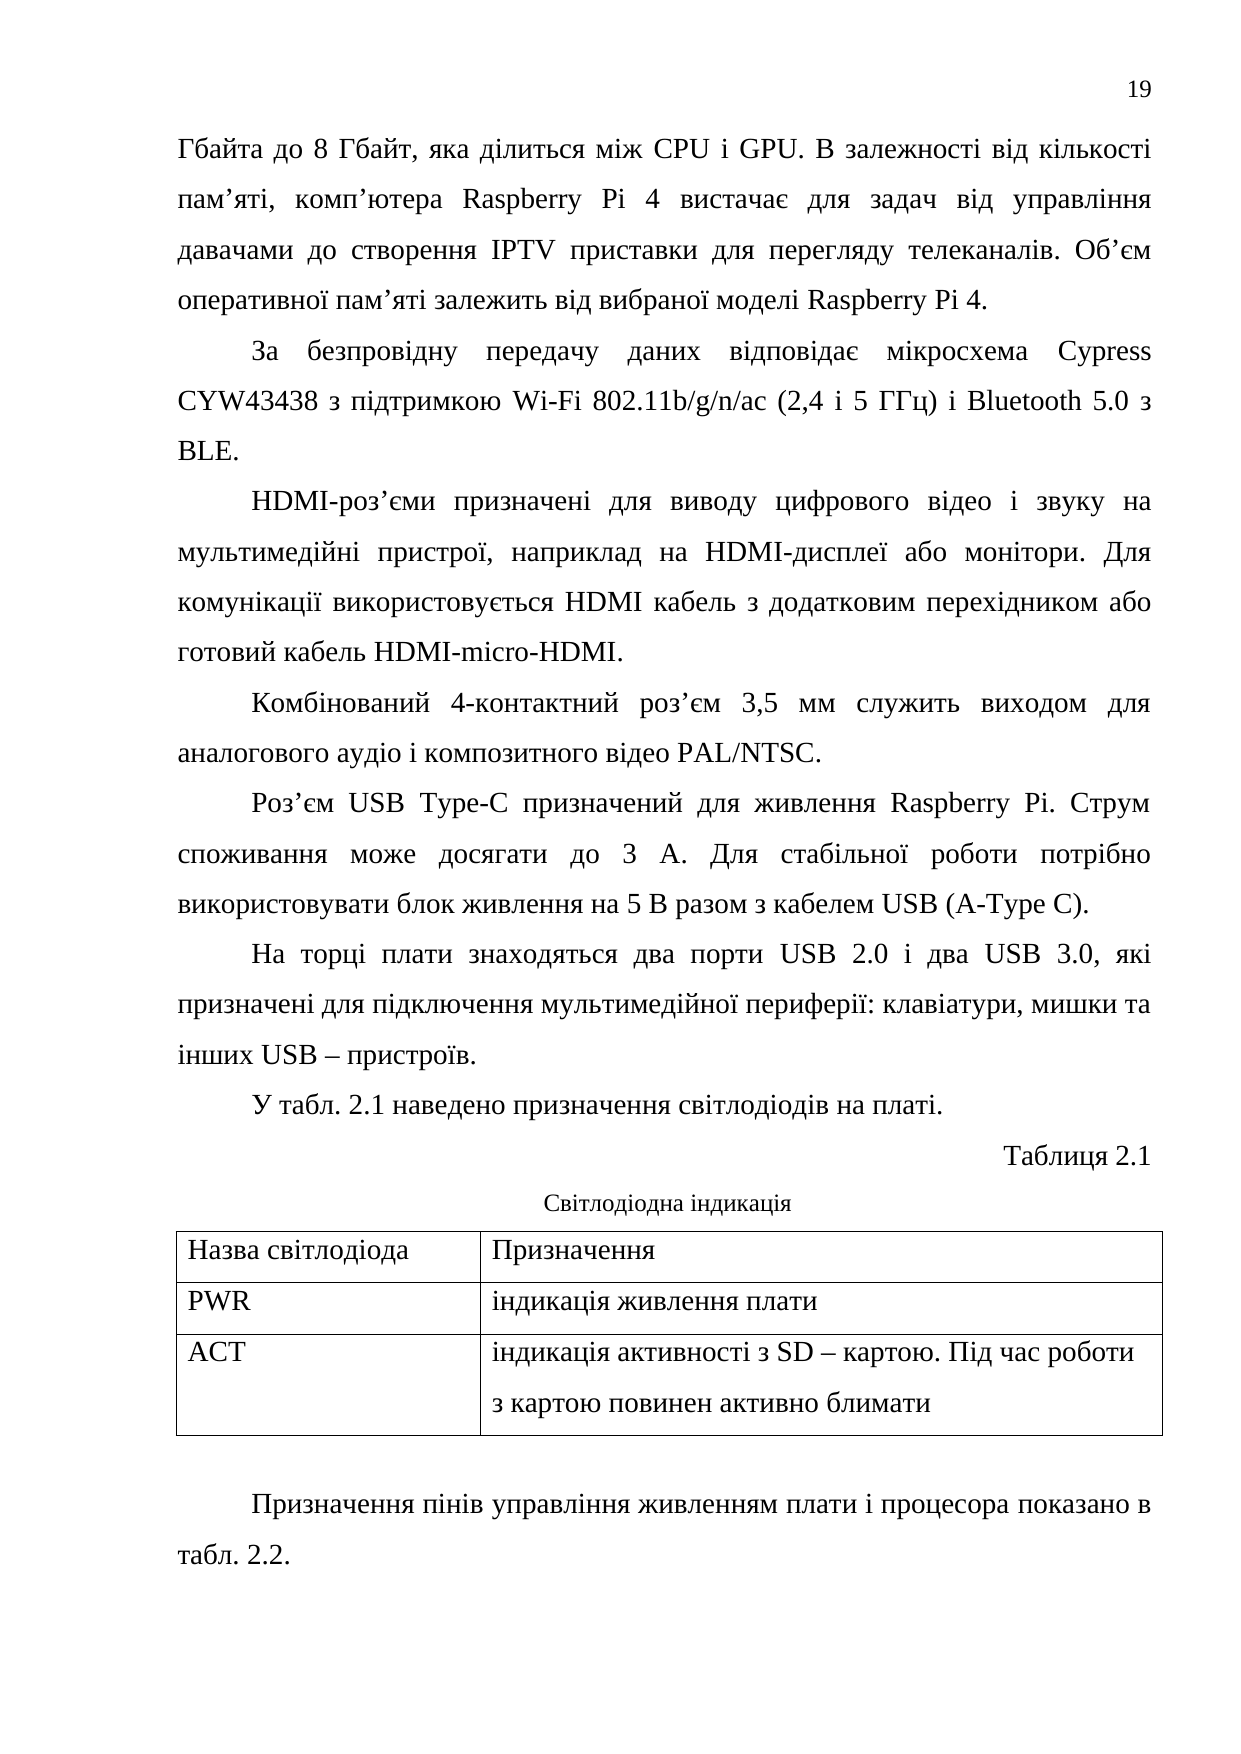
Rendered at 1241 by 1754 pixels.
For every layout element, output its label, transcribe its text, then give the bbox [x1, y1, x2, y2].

text На торці плати знаходяться два порти USB 2.0 і два USB 3.0, які призначені для підключення мультимедійної периферії: клавіатури, мишки та інших USB – пристроїв. [177, 936, 1152, 1071]
text Світлодіодна індикація [177, 1188, 1152, 1217]
text За безпровідну передачу даних відповідає мікросхема Cypress CYW43438 з підтримкою Wi-Fi 802.11b/g/n/ac (2,4 і 5 ГГц) і Bluetooth 5.0 з BLE. [177, 333, 1152, 467]
table_header Призначення [481, 1232, 1162, 1282]
text Призначення пінів управління живленням плати і процесора показано в табл. 2.2. [177, 1486, 1152, 1570]
text Роз’єм USB Type-C призначений для живлення Raspberry Pi. Струм споживання може досягати до 3 А. Для стабільної роботи потрібно використовувати блок живлення на 5 В разом з кабелем USB (A-Type C). [177, 785, 1152, 919]
text HDMI-роз’єми призначені для виводу цифрового відео і звуку на мультимедійні пристрої, наприклад на HDMI-дисплеї або монітори. Для комунікації використовується HDMI кабель з додатковим перехідником або готовий кабель HDMI-micro-HDMI. [177, 483, 1152, 668]
text У табл. 2.1 наведено призначення світлодіодів на платі. [177, 1087, 1152, 1121]
table_header Назва світлодіода [177, 1232, 480, 1282]
table_cell PWR [177, 1283, 480, 1333]
table_cell індикація живлення плати [481, 1283, 1162, 1333]
table_cell індикація активності з SD – картою. Під час роботи з картою повинен активно блимати [481, 1335, 1162, 1435]
table_cell ACT [177, 1335, 480, 1435]
text Гбайта до 8 Гбайт, яка ділиться між CPU і GPU. В залежності від кількості пам’яті, комп’ютера Raspberry Pi 4 вистачає для задач від управління давачами до створення IPTV приставки для перегляду телеканалів. Об’єм оперативної пам’яті залежить від вибраної моделі Raspberry Pi 4. [177, 131, 1152, 316]
text Комбінований 4-контактний роз’єм 3,5 мм служить виходом для аналогового аудіо і композитного відео PAL/NTSC. [177, 685, 1152, 769]
text Таблиця 2.1 [177, 1138, 1152, 1171]
